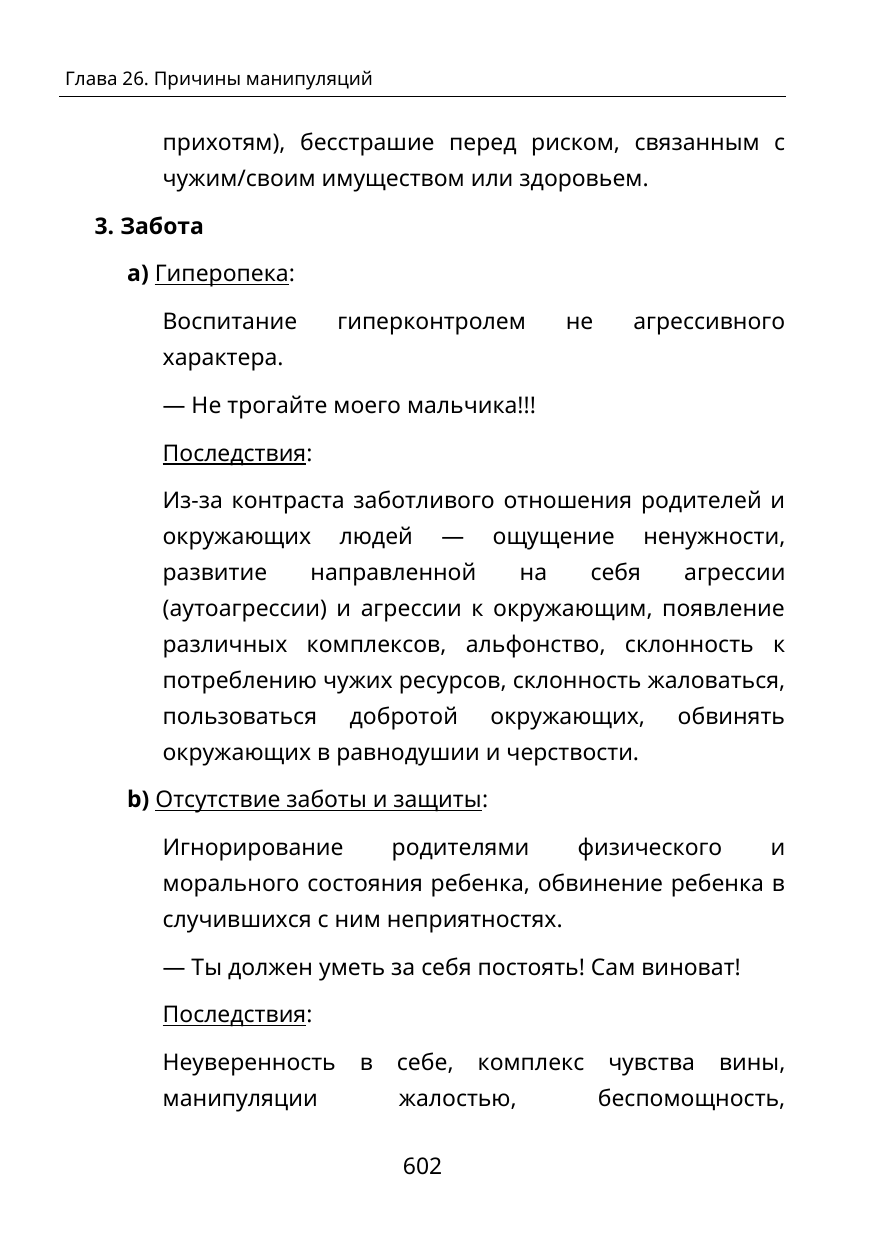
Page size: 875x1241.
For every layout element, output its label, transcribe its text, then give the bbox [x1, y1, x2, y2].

list — Ты должен уметь за себя постоять! Сам виноват! [121, 951, 786, 982]
list Неуверенность в себе, комплекс чувства вины, манипуляции жалостью, беспомощность, [121, 1046, 786, 1113]
list Последствия: [121, 998, 786, 1030]
list — Не трогайте моего мальчика!!! [121, 389, 786, 420]
list прихотям), бесстрашие перед риском, связанным с чужим/своим имуществом или здоровьем. [121, 126, 786, 193]
list Воспитание гиперконтролем не агрессивного характера. [121, 305, 786, 372]
list Последствия: [121, 436, 786, 468]
list Отсутствие заботы и защиты: [121, 783, 786, 815]
list Из-за контраста заботливого отношения родителей и окружающих людей — ощущение ненужности, развитие направленной на себя агрессии (аутоагрессии) и агрессии к окружающим, появление различных комплексов, альфонство, склонность к потреблению чужих ресурсов, склонность жаловаться, пользоваться добротой окружающих, обвинять окружающих в равнодушии и черствости. [121, 484, 786, 767]
list Игнорирование родителями физического и морального состояния ребенка, обвинение ребенка в случившихся с ним неприятностях. [121, 831, 786, 934]
list Гиперопека: [121, 257, 786, 289]
list Забота [88, 210, 786, 241]
